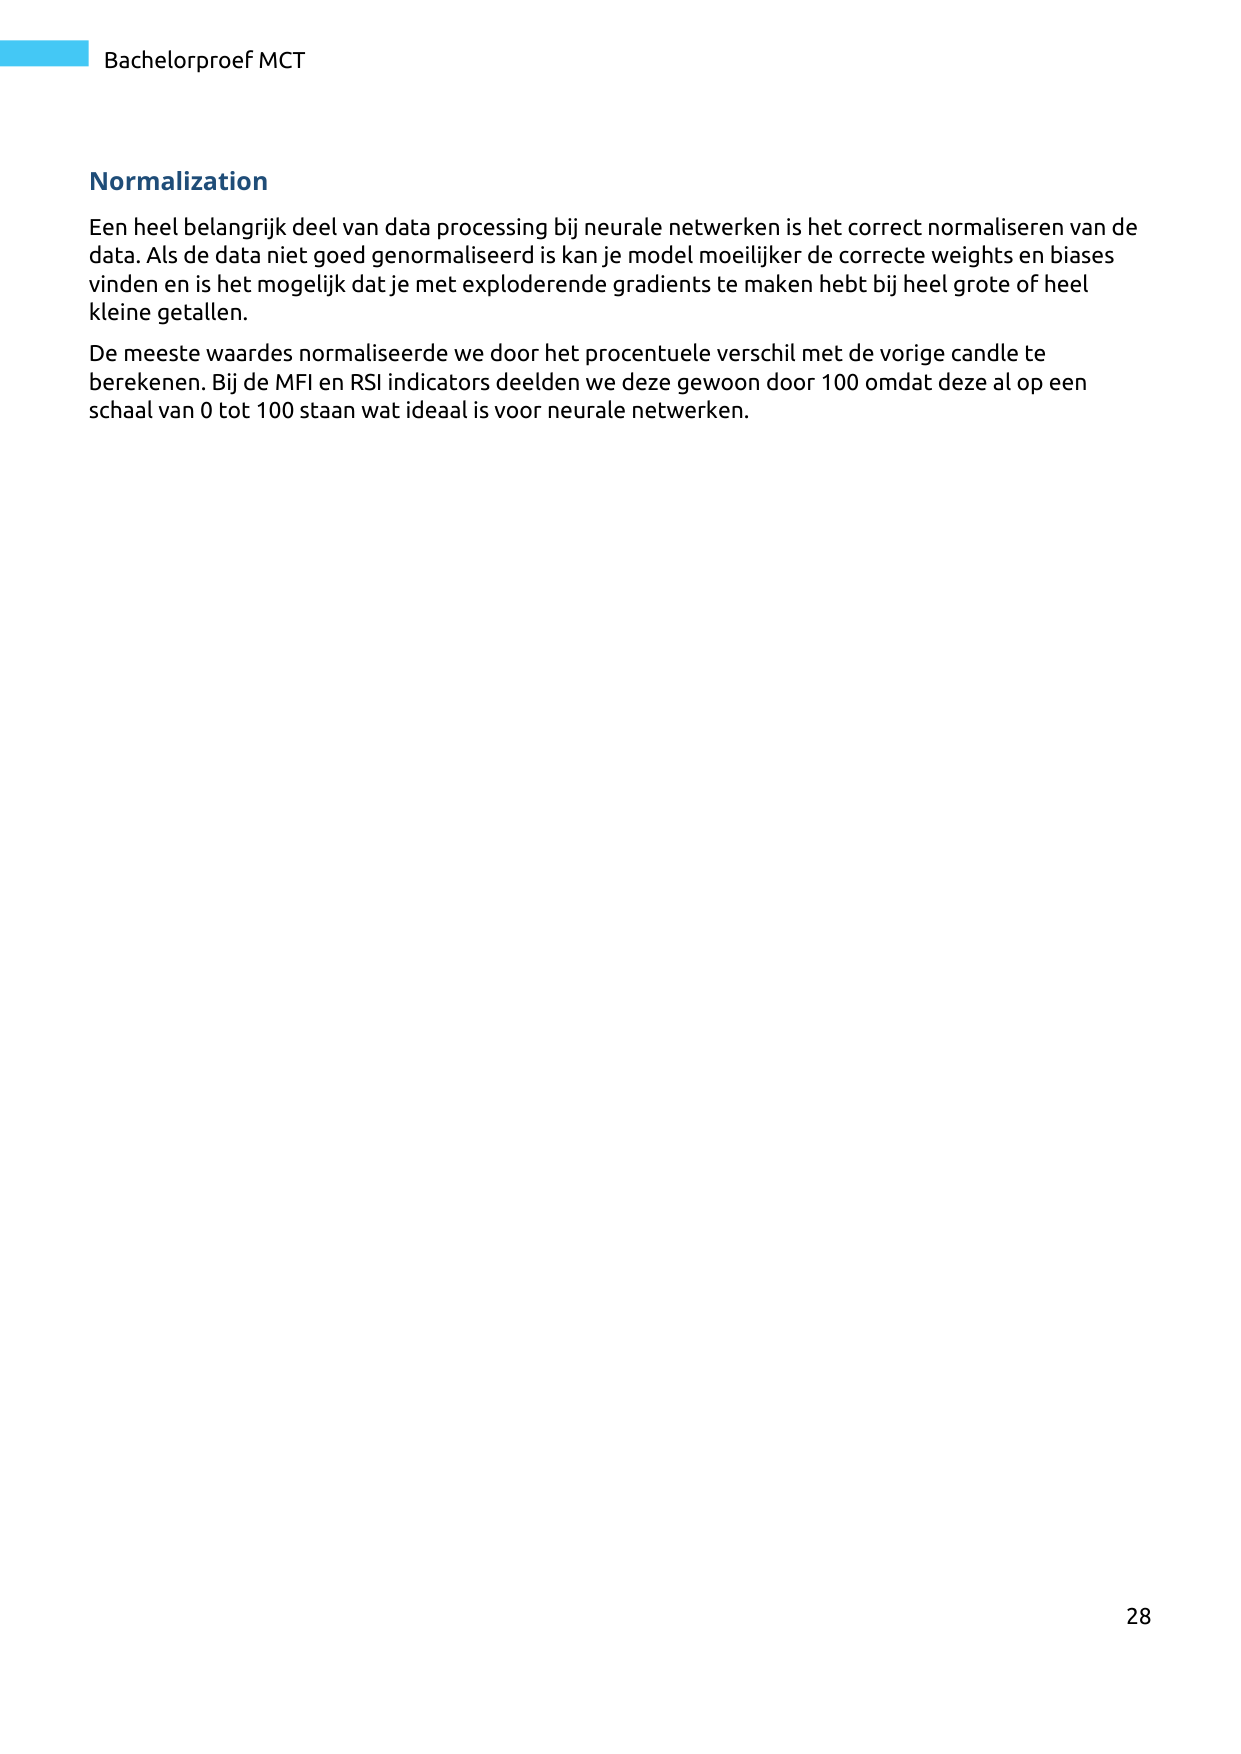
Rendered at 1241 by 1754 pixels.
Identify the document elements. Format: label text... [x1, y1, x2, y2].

text Een heel belangrijk deel van data processing bij neurale netwerken is het correct normaliseren van de data. Als de data niet goed genormaliseerd is kan je model moeilijker de correcte weights en biases vinden en is het mogelijk dat je met exploderende gradients te maken hebt bij heel grote of heel kleine getallen. [89, 213, 1152, 325]
text De meeste waardes normaliseerde we door het procentuele verschil met de vorige candle te berekenen. Bij de MFI en RSI indicators deelden we deze gewoon door 100 omdat deze al op een schaal van 0 tot 100 staan wat ideaal is voor neurale netwerken. [89, 339, 1152, 423]
subtitle Normalization [89, 164, 1152, 198]
